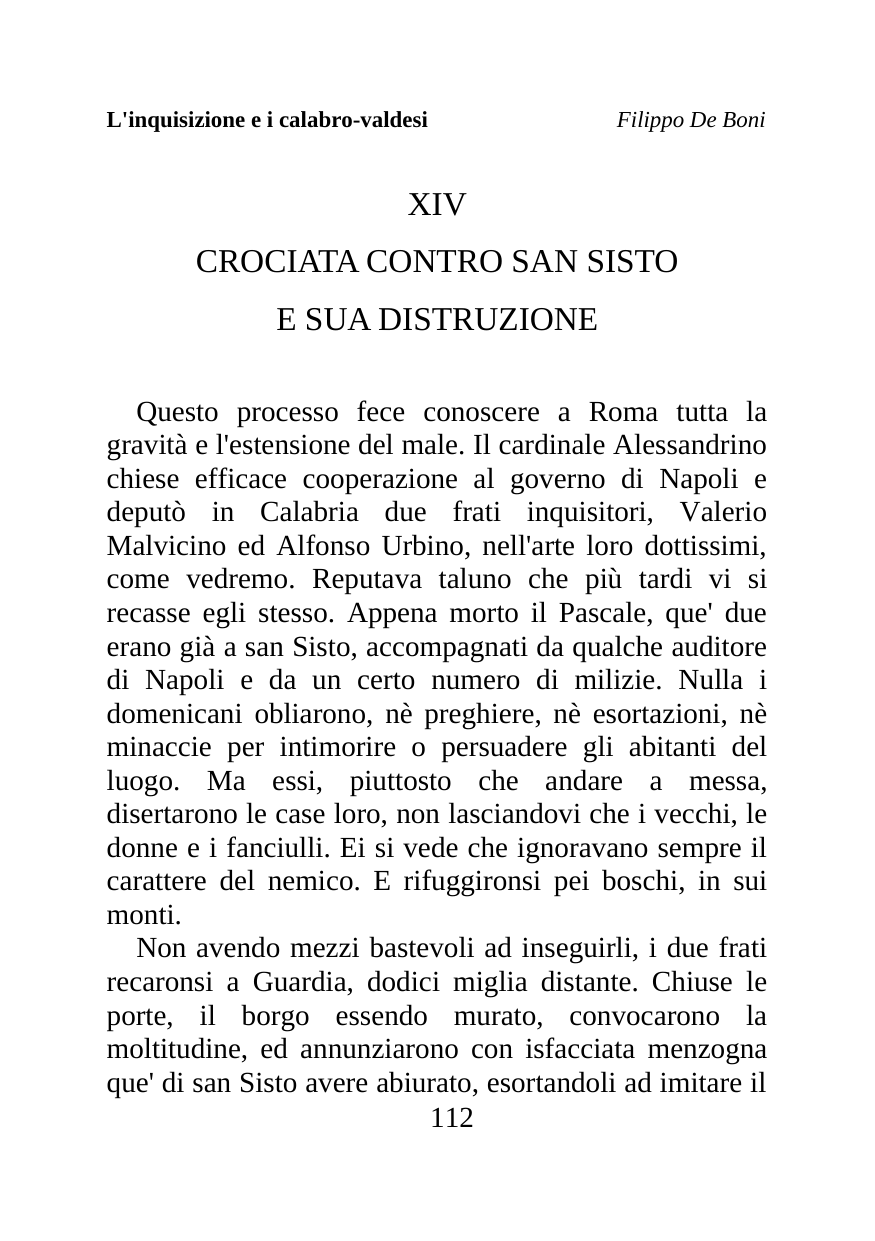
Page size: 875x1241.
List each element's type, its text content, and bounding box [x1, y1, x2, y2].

text Questo processo fece conoscere a Roma tutta la gravità e l'estensione del male. Il cardinale Alessandrino chiese efficace cooperazione al governo di Napoli e deputò in Calabria due frati inquisitori, Valerio Malvicino ed Alfonso Urbino, nell'arte loro dottissimi, come vedremo. Reputava taluno che più tardi vi si recasse egli stesso. Appena morto il Pascale, que' due erano già a san Sisto, accompagnati da qualche auditore di Napoli e da un certo numero di milizie. Nulla i domenicani obliarono, nè preghiere, nè esortazioni, nè minaccie per intimorire o persuadere gli abitanti del luogo. Ma essi, piuttosto che andare a messa, disertarono le case loro, non lasciandovi che i vecchi, le donne e i fanciulli. Ei si vede che ignoravano sempre il carattere del nemico. E rifuggironsi pei boschi, in sui monti. [106, 394, 768, 931]
subtitle XIV CROCIATA CONTRO SAN SISTO E SUA DISTRUZIONE [106, 184, 768, 337]
text Non avendo mezzi bastevoli ad inseguirli, i due frati recaronsi a Guardia, dodici miglia distante. Chiuse le porte, il borgo essendo murato, convocarono la moltitudine, ed annunziarono con isfacciata menzogna que' di san Sisto avere abiurato, esortandoli ad imitare il [106, 931, 768, 1098]
